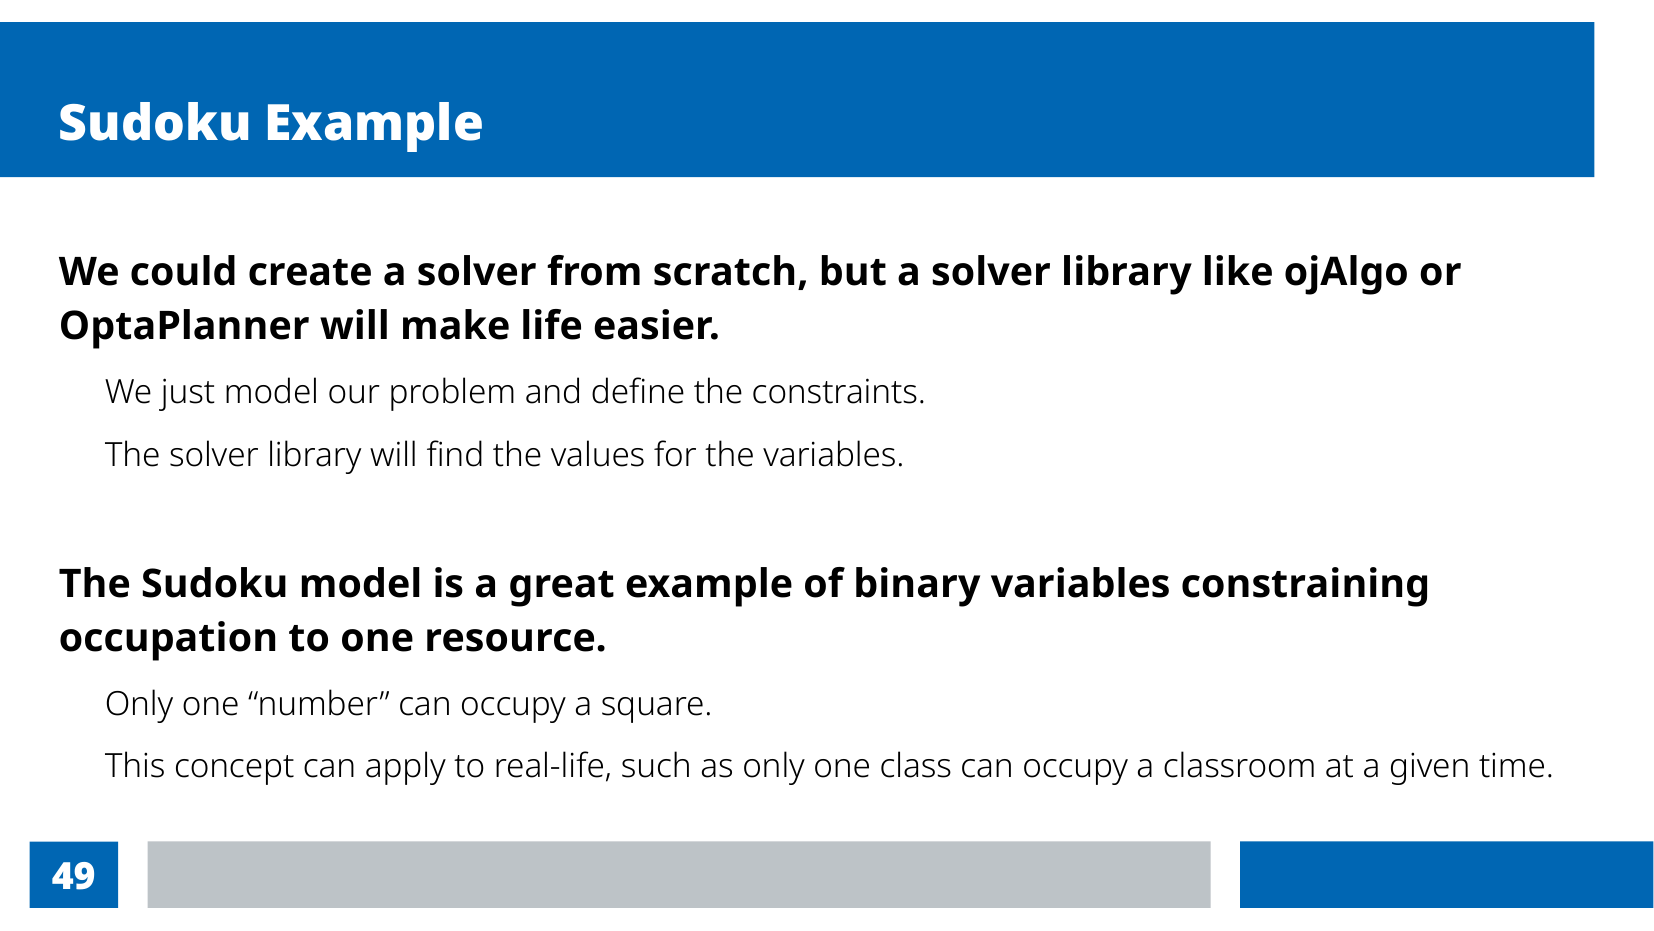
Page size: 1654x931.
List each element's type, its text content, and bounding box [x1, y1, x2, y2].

list We could create a solver from scratch, but a solver library like ojAlgo or OptaPlanner will make life easier. We just model our problem and define the constraints. The solver library will find the values for the variables. The Sudoku model is a great example of binary variables constraining occupation to one resource. Only one “number” can occupy a square. This concept can apply to real-life, such as only one class can occupy a classroom at a given time. [59, 243, 1565, 820]
title Sudoku Example [59, 44, 1595, 156]
